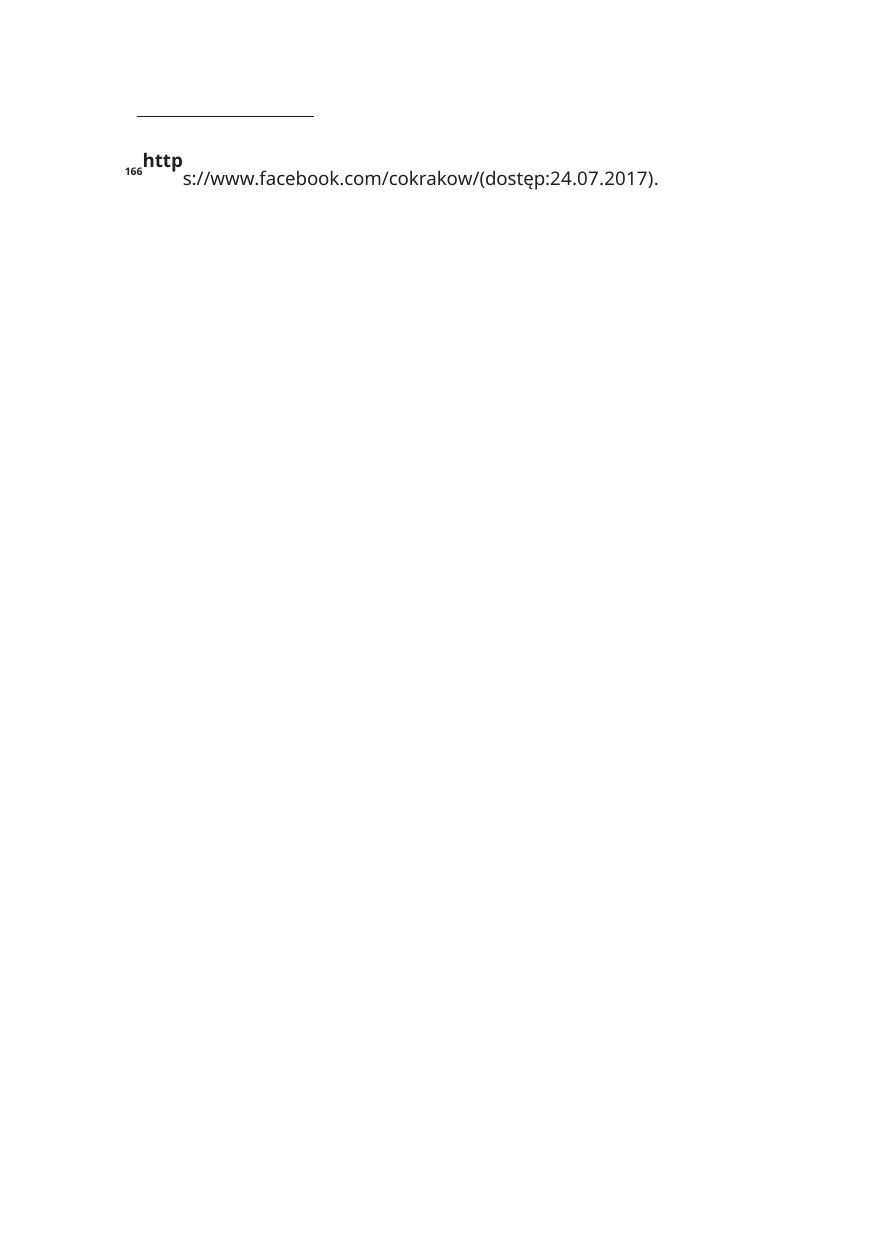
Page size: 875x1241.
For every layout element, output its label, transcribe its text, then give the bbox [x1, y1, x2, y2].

text 166https://www.facebook.com/cokrakow/(dostęp:24.07.2017). [124, 147, 772, 191]
